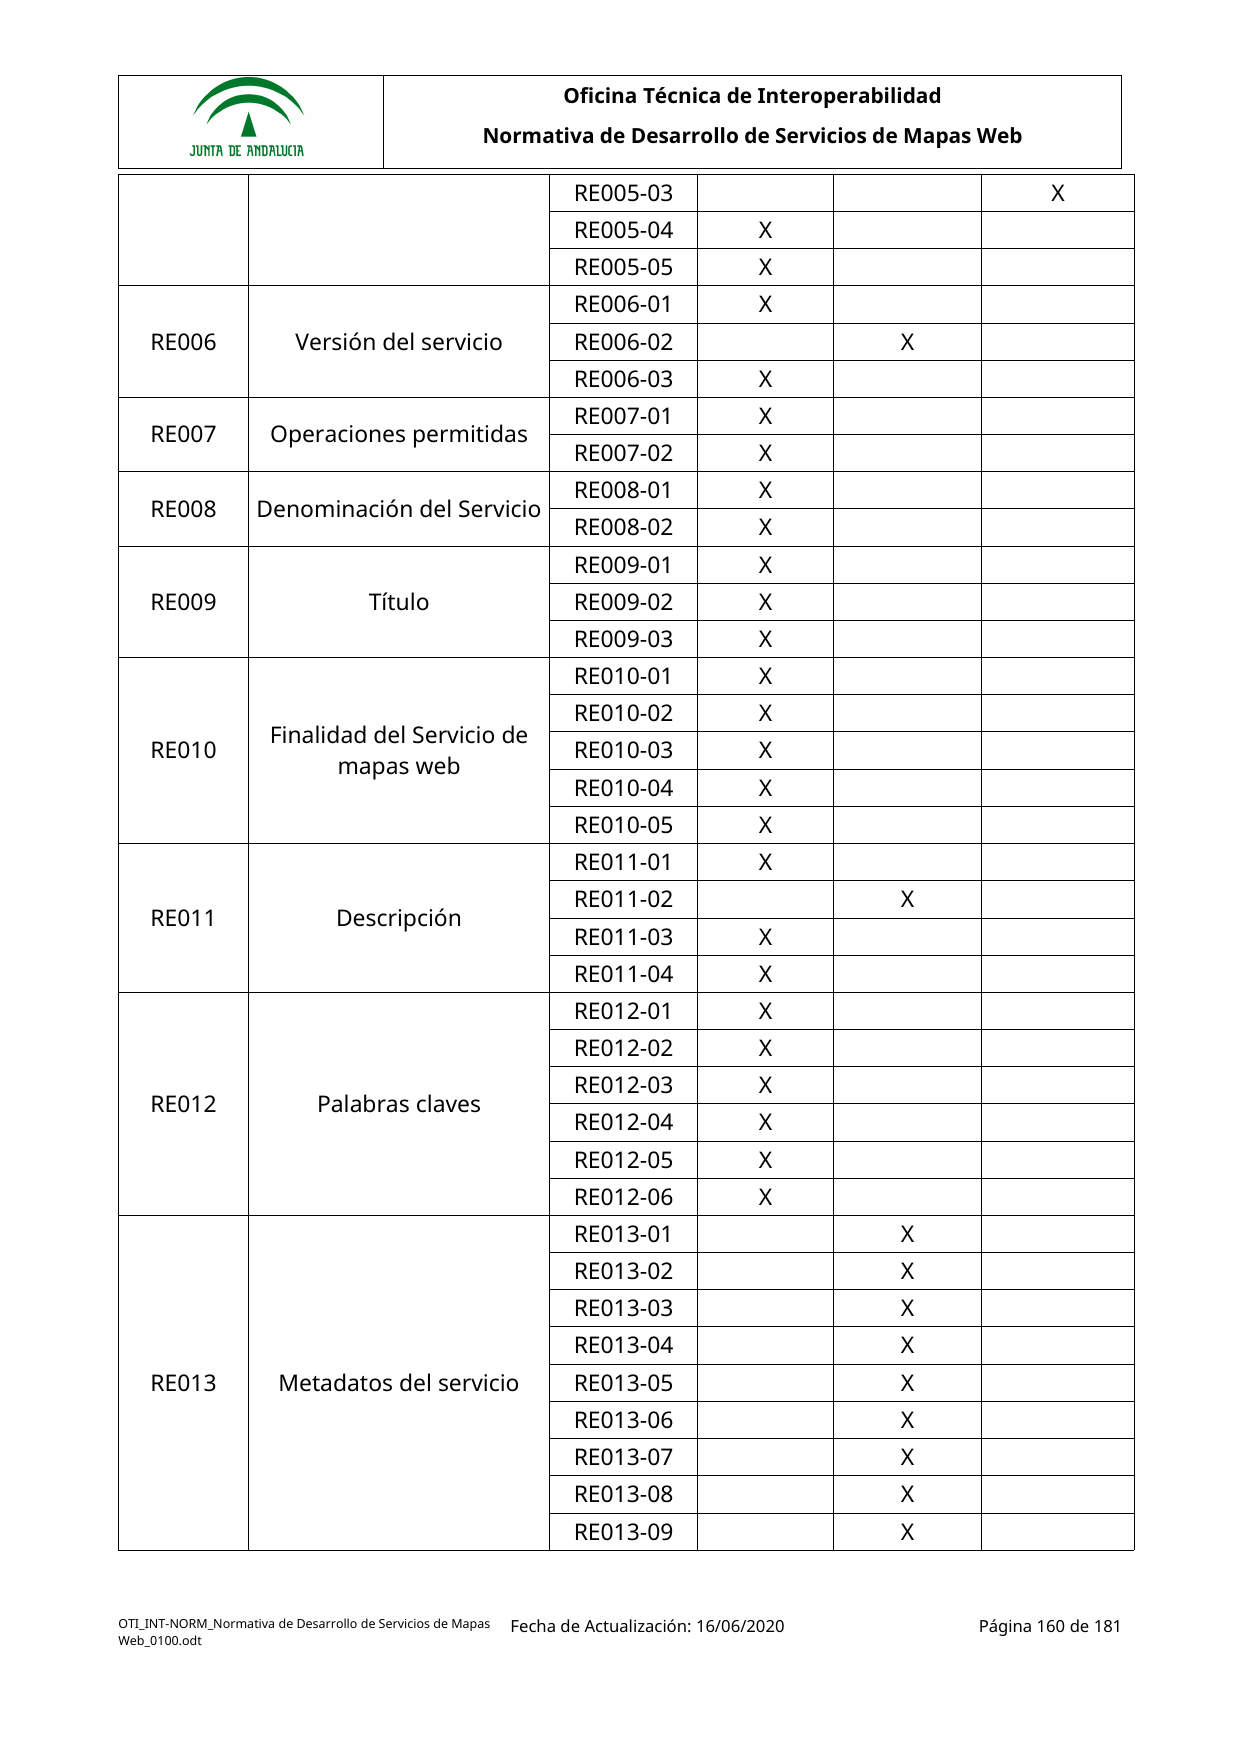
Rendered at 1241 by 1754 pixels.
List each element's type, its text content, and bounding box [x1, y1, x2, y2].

table_cell [834, 212, 981, 248]
table_cell [982, 770, 1134, 806]
table_cell RE005-03 [550, 175, 697, 211]
table_cell [982, 919, 1134, 954]
table_cell Operaciones permitidas [249, 398, 549, 471]
table_cell X [698, 584, 833, 620]
table_cell X [698, 472, 833, 508]
table_cell RE008 [119, 472, 248, 546]
table_cell [982, 509, 1134, 546]
table_cell RE013-02 [550, 1253, 697, 1289]
table_cell X [834, 324, 981, 359]
table_cell X [698, 1179, 833, 1215]
table_cell X [698, 1142, 833, 1178]
table_cell [698, 175, 833, 211]
table_cell [834, 398, 981, 434]
table_cell [834, 770, 981, 806]
table_cell X [698, 286, 833, 322]
table_cell [698, 1365, 833, 1401]
table_cell X [698, 547, 833, 583]
table_cell X [834, 1253, 981, 1289]
table_cell X [698, 509, 833, 546]
table_cell RE012-01 [550, 993, 697, 1029]
table_cell [982, 547, 1134, 583]
table_cell [698, 1402, 833, 1438]
table_cell Título [249, 547, 549, 657]
table_cell [834, 286, 981, 322]
table_cell [834, 435, 981, 471]
table_cell RE012 [119, 993, 248, 1215]
table_cell RE010 [119, 658, 248, 843]
table_cell [834, 175, 981, 211]
table_cell [834, 1142, 981, 1178]
table_cell [982, 1216, 1134, 1252]
table_cell RE012-03 [550, 1067, 697, 1103]
table_cell RE011-02 [550, 881, 697, 917]
table_cell [982, 584, 1134, 620]
picture [132, 77, 365, 159]
table_cell [982, 1142, 1134, 1178]
table_cell X [982, 175, 1134, 211]
table_cell [698, 1514, 833, 1549]
table_cell [982, 1104, 1134, 1141]
table_cell RE008-02 [550, 509, 697, 546]
table_cell [982, 249, 1134, 285]
table_cell [834, 249, 981, 285]
table_cell X [698, 770, 833, 806]
table_cell RE008-01 [550, 472, 697, 508]
table_cell [982, 361, 1134, 397]
table_cell RE011-03 [550, 919, 697, 954]
table_cell RE010-03 [550, 732, 697, 769]
table_cell X [698, 993, 833, 1029]
table_cell RE012-04 [550, 1104, 697, 1141]
table_cell [982, 1439, 1134, 1475]
table_cell [982, 1365, 1134, 1401]
table_cell RE013-04 [550, 1327, 697, 1364]
table_cell [119, 175, 248, 285]
table_cell [982, 621, 1134, 657]
table_cell RE012-06 [550, 1179, 697, 1215]
table_cell X [698, 1067, 833, 1103]
table_cell RE013-03 [550, 1290, 697, 1326]
table_cell RE010-01 [550, 658, 697, 694]
table_cell [982, 881, 1134, 917]
table_cell [698, 324, 833, 359]
table_cell X [834, 1216, 981, 1252]
table_cell [834, 1104, 981, 1141]
table_cell [834, 993, 981, 1029]
table_cell [698, 881, 833, 917]
table_cell [834, 807, 981, 843]
table_cell [834, 732, 981, 769]
table_cell RE006-01 [550, 286, 697, 322]
table_cell [834, 361, 981, 397]
table_cell X [698, 621, 833, 657]
table_cell RE011-01 [550, 844, 697, 880]
table_cell RE013-07 [550, 1439, 697, 1475]
table_cell RE010-04 [550, 770, 697, 806]
table_cell [698, 1290, 833, 1326]
table_cell [982, 1067, 1134, 1103]
table_cell X [698, 435, 833, 471]
table_cell X [698, 807, 833, 843]
table_cell [982, 398, 1134, 434]
table_cell RE013-09 [550, 1514, 697, 1549]
table_cell X [698, 844, 833, 880]
table_cell X [834, 1514, 981, 1549]
table_cell [834, 1179, 981, 1215]
table_cell [834, 584, 981, 620]
table_cell X [698, 249, 833, 285]
table_cell [982, 1253, 1134, 1289]
table_cell [982, 658, 1134, 694]
table_cell X [834, 881, 981, 917]
table_cell [698, 1439, 833, 1475]
table_cell [834, 956, 981, 992]
table_cell RE007-01 [550, 398, 697, 434]
table_cell X [698, 398, 833, 434]
table_cell RE010-05 [550, 807, 697, 843]
table_cell [249, 175, 549, 285]
table_cell [834, 658, 981, 694]
table_cell RE009 [119, 547, 248, 657]
table_cell [834, 621, 981, 657]
table_cell X [834, 1365, 981, 1401]
table_cell RE005-05 [550, 249, 697, 285]
table_cell RE011 [119, 844, 248, 992]
table_cell [834, 919, 981, 954]
table_cell [982, 993, 1134, 1029]
table_cell X [698, 919, 833, 954]
table_cell RE012-05 [550, 1142, 697, 1178]
table_cell [698, 1216, 833, 1252]
table_cell RE010-02 [550, 695, 697, 731]
table_cell [834, 547, 981, 583]
table_cell RE009-02 [550, 584, 697, 620]
table_cell RE009-03 [550, 621, 697, 657]
table_cell [982, 844, 1134, 880]
table_cell RE007-02 [550, 435, 697, 471]
table_cell [834, 844, 981, 880]
table_cell X [834, 1439, 981, 1475]
table_cell [982, 1290, 1134, 1326]
table_cell X [834, 1327, 981, 1364]
table_cell X [698, 695, 833, 731]
table_cell [834, 472, 981, 508]
table_cell RE005-04 [550, 212, 697, 248]
table_cell RE006-02 [550, 324, 697, 359]
table_cell RE013-06 [550, 1402, 697, 1438]
table_cell Descripción [249, 844, 549, 992]
table_cell [698, 1476, 833, 1512]
table_cell [982, 732, 1134, 769]
table_cell [834, 1030, 981, 1066]
table_cell [982, 695, 1134, 731]
table_cell [982, 1179, 1134, 1215]
table_cell Metadatos del servicio [249, 1216, 549, 1549]
table_cell X [698, 212, 833, 248]
table_cell X [698, 732, 833, 769]
table_cell [834, 695, 981, 731]
table_cell [982, 472, 1134, 508]
table_cell [982, 324, 1134, 359]
table_cell [834, 509, 981, 546]
table_cell X [834, 1476, 981, 1512]
table_cell [982, 1402, 1134, 1438]
table_cell [982, 1327, 1134, 1364]
table_cell [982, 435, 1134, 471]
table_cell RE013 [119, 1216, 248, 1549]
table_cell RE009-01 [550, 547, 697, 583]
table_cell X [698, 956, 833, 992]
table_cell RE006-03 [550, 361, 697, 397]
table_cell RE011-04 [550, 956, 697, 992]
table_cell X [698, 1104, 833, 1141]
table_cell Versión del servicio [249, 286, 549, 397]
table_cell RE013-08 [550, 1476, 697, 1512]
table_cell [834, 1067, 981, 1103]
table_cell [982, 1030, 1134, 1066]
table_cell X [834, 1290, 981, 1326]
table_cell X [698, 1030, 833, 1066]
table_cell RE013-05 [550, 1365, 697, 1401]
table_cell Finalidad del Servicio de mapas web [249, 658, 549, 843]
table_cell RE013-01 [550, 1216, 697, 1252]
table_cell RE007 [119, 398, 248, 471]
table_cell Palabras claves [249, 993, 549, 1215]
table_cell Denominación del Servicio [249, 472, 549, 546]
table_cell X [698, 658, 833, 694]
table_cell RE006 [119, 286, 248, 397]
table_cell [982, 956, 1134, 992]
table_cell [982, 1514, 1134, 1549]
table_cell [982, 212, 1134, 248]
table_cell X [698, 361, 833, 397]
table_cell [698, 1327, 833, 1364]
table_cell [982, 286, 1134, 322]
table_cell [982, 1476, 1134, 1512]
table_cell X [834, 1402, 981, 1438]
table_cell [698, 1253, 833, 1289]
table_cell RE012-02 [550, 1030, 697, 1066]
table_cell [982, 807, 1134, 843]
